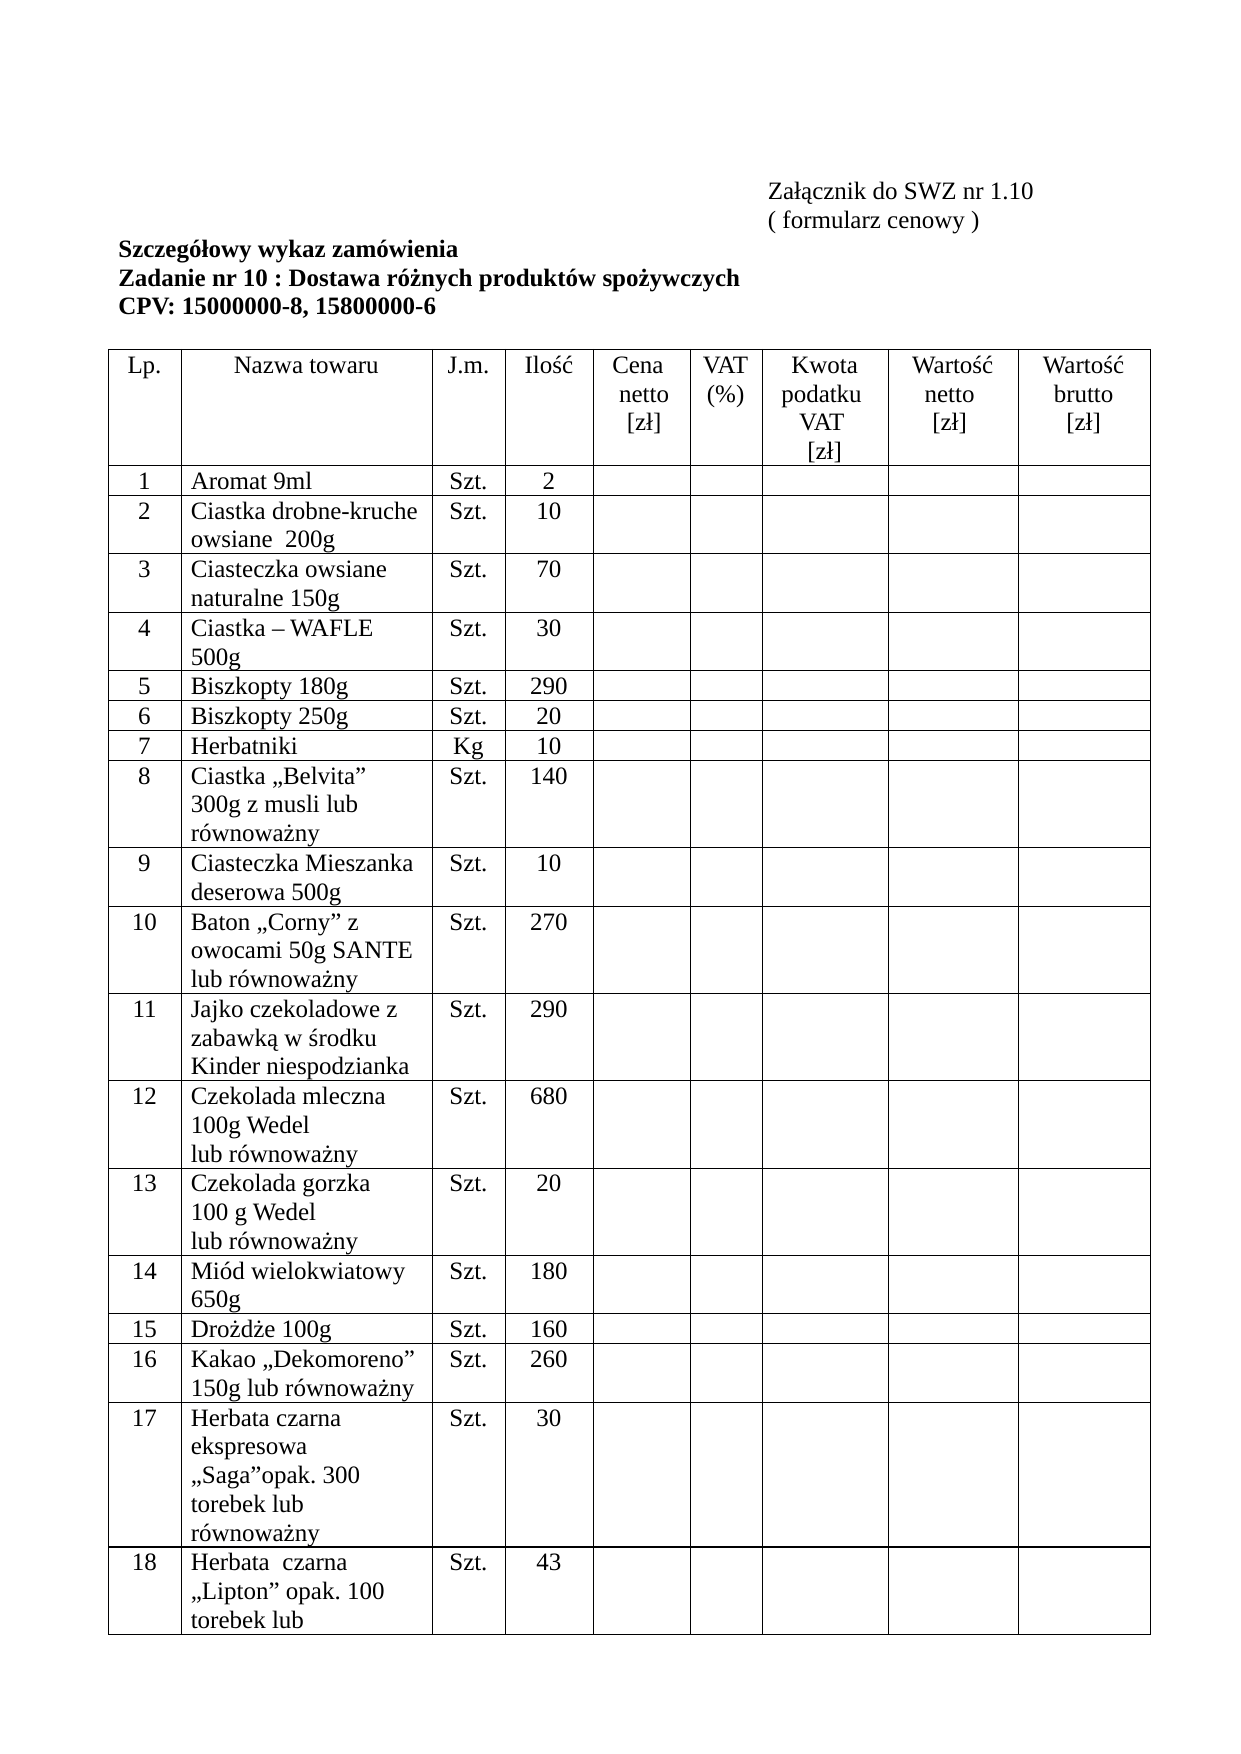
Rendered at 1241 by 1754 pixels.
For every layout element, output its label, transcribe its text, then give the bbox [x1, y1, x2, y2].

table_cell [889, 761, 1018, 847]
table_cell [594, 731, 690, 760]
table_cell [594, 1081, 690, 1167]
table_cell Herbatniki [182, 731, 432, 760]
table_cell 13 [109, 1169, 181, 1255]
table_cell 30 [506, 1403, 593, 1546]
table_cell [763, 848, 888, 906]
table_cell [889, 1081, 1018, 1167]
table_cell [1019, 907, 1150, 993]
table_cell [691, 1256, 762, 1313]
text ( formularz cenowy ) [118, 205, 1122, 234]
table_cell [763, 1314, 888, 1343]
table_cell 290 [506, 994, 593, 1080]
table_cell 4 [109, 613, 181, 670]
table_cell Kakao „Dekomoreno” 150g lub równoważny [182, 1344, 432, 1402]
table_cell [1019, 1344, 1150, 1402]
table_header Ilość [506, 350, 593, 465]
table_cell 6 [109, 701, 181, 730]
table_cell [889, 1403, 1018, 1546]
table_cell 15 [109, 1314, 181, 1343]
table_cell [691, 466, 762, 495]
table_cell 3 [109, 554, 181, 612]
table_cell [1019, 1256, 1150, 1313]
table_cell Szt. [433, 1081, 505, 1167]
table_cell Miód wielokwiatowy 650g [182, 1256, 432, 1313]
table_cell [889, 554, 1018, 612]
table_cell [763, 496, 888, 553]
table_cell [594, 1256, 690, 1313]
table_cell Szt. [433, 1256, 505, 1313]
table_cell [889, 994, 1018, 1080]
text Załącznik do SWZ nr 1.10 [118, 176, 1122, 205]
table_cell 7 [109, 731, 181, 760]
table_cell 290 [506, 671, 593, 700]
table_header Wartość netto [zł] [889, 350, 1018, 465]
table_cell Herbata czarna ekspresowa „Saga”opak. 300 torebek lub równoważny [182, 1403, 432, 1546]
table_cell [691, 1314, 762, 1343]
table_cell [1019, 554, 1150, 612]
text Szczegółowy wykaz zamówienia [118, 234, 1122, 263]
table_cell 2 [506, 466, 593, 495]
table_cell [1019, 1548, 1150, 1634]
table_cell [763, 1548, 888, 1634]
table_cell 1 [109, 466, 181, 495]
table_cell [1019, 1169, 1150, 1255]
table_cell [889, 701, 1018, 730]
table_cell Szt. [433, 1548, 505, 1634]
table_cell [763, 466, 888, 495]
table_cell 70 [506, 554, 593, 612]
text CPV: 15000000-8, 15800000-6 [118, 291, 1122, 320]
table_cell [763, 554, 888, 612]
table_cell 10 [109, 907, 181, 993]
table_cell Szt. [433, 994, 505, 1080]
text Zadanie nr 10 : Dostawa różnych produktów spożywczych [118, 263, 1122, 291]
table_cell [691, 1344, 762, 1402]
table_cell 260 [506, 1344, 593, 1402]
table_cell 17 [109, 1403, 181, 1546]
table_cell [889, 466, 1018, 495]
table_cell Szt. [433, 1403, 505, 1546]
table_cell [594, 1344, 690, 1402]
table_cell [594, 613, 690, 670]
table_cell 20 [506, 701, 593, 730]
table_cell [1019, 1314, 1150, 1343]
table_cell Szt. [433, 1314, 505, 1343]
table_cell [691, 761, 762, 847]
table_cell [691, 671, 762, 700]
table_cell [1019, 1403, 1150, 1546]
table_cell [763, 1403, 888, 1546]
table_cell [889, 1169, 1018, 1255]
table_header Cena netto [zł] [594, 350, 690, 465]
table_cell [691, 1081, 762, 1167]
table_cell [594, 1548, 690, 1634]
table_cell 10 [506, 496, 593, 553]
table_cell Szt. [433, 554, 505, 612]
table_cell Drożdże 100g [182, 1314, 432, 1343]
table_header J.m. [433, 350, 505, 465]
table_cell 43 [506, 1548, 593, 1634]
table_cell [763, 994, 888, 1080]
table_cell [691, 1169, 762, 1255]
table_cell Szt. [433, 466, 505, 495]
table_cell Ciastka „Belvita” 300g z musli lub równoważny [182, 761, 432, 847]
table_cell [1019, 613, 1150, 670]
table_header Lp. [109, 350, 181, 465]
table_cell [691, 1403, 762, 1546]
table_cell [1019, 848, 1150, 906]
table_cell 18 [109, 1548, 181, 1634]
table_cell Aromat 9ml [182, 466, 432, 495]
table_cell [594, 701, 690, 730]
table_cell Biszkopty 180g [182, 671, 432, 700]
table_cell [889, 496, 1018, 553]
table_cell Szt. [433, 1344, 505, 1402]
table_cell 140 [506, 761, 593, 847]
table_cell 8 [109, 761, 181, 847]
table_cell 160 [506, 1314, 593, 1343]
table_cell Szt. [433, 907, 505, 993]
table_cell [691, 554, 762, 612]
table_header Wartość brutto [zł] [1019, 350, 1150, 465]
table_cell [691, 731, 762, 760]
table_cell [1019, 731, 1150, 760]
table_cell [889, 1344, 1018, 1402]
table_cell 12 [109, 1081, 181, 1167]
table_cell [889, 671, 1018, 700]
table_cell Kg [433, 731, 505, 760]
table_cell [691, 613, 762, 670]
table_cell [763, 701, 888, 730]
table_cell 10 [506, 731, 593, 760]
table_cell 180 [506, 1256, 593, 1313]
table_cell [1019, 761, 1150, 847]
table_cell [889, 848, 1018, 906]
table_cell [763, 1081, 888, 1167]
table_cell Szt. [433, 701, 505, 730]
table_cell Baton „Corny” z owocami 50g SANTE lub równoważny [182, 907, 432, 993]
table_cell Szt. [433, 671, 505, 700]
table_cell 270 [506, 907, 593, 993]
table_cell [1019, 701, 1150, 730]
table_cell 11 [109, 994, 181, 1080]
table_cell [889, 1548, 1018, 1634]
table_cell [1019, 671, 1150, 700]
table_cell 14 [109, 1256, 181, 1313]
table_cell 9 [109, 848, 181, 906]
table_cell 20 [506, 1169, 593, 1255]
table_cell [763, 1344, 888, 1402]
table_cell [691, 1548, 762, 1634]
table_cell 10 [506, 848, 593, 906]
table_cell Ciastka – WAFLE 500g [182, 613, 432, 670]
table_cell Biszkopty 250g [182, 701, 432, 730]
table_cell Ciastka drobne-kruche owsiane 200g [182, 496, 432, 553]
table_cell [763, 761, 888, 847]
table_cell Szt. [433, 496, 505, 553]
table_cell [1019, 994, 1150, 1080]
table_cell [763, 907, 888, 993]
table_cell [691, 701, 762, 730]
table_cell [594, 994, 690, 1080]
table_cell [594, 1403, 690, 1546]
table_cell [889, 731, 1018, 760]
table_header Nazwa towaru [182, 350, 432, 465]
table_cell 16 [109, 1344, 181, 1402]
table_cell Herbata czarna „Lipton” opak. 100 torebek lub [182, 1548, 432, 1634]
table_cell Czekolada mleczna 100g Wedel lub równoważny [182, 1081, 432, 1167]
table_cell [1019, 1081, 1150, 1167]
table_cell 2 [109, 496, 181, 553]
table_cell [889, 907, 1018, 993]
table_cell [594, 1169, 690, 1255]
table_cell Jajko czekoladowe z zabawką w środku Kinder niespodzianka [182, 994, 432, 1080]
table_cell Szt. [433, 1169, 505, 1255]
table_cell [691, 907, 762, 993]
table_cell [594, 671, 690, 700]
table_cell Ciasteczka Mieszanka deserowa 500g [182, 848, 432, 906]
table_cell 680 [506, 1081, 593, 1167]
table_cell [889, 613, 1018, 670]
table_cell [1019, 466, 1150, 495]
table_cell [691, 994, 762, 1080]
table_cell [594, 761, 690, 847]
table_cell [889, 1314, 1018, 1343]
table_cell [763, 613, 888, 670]
table_cell Ciasteczka owsiane naturalne 150g [182, 554, 432, 612]
table_cell [1019, 496, 1150, 553]
table_cell [594, 848, 690, 906]
table_cell [691, 848, 762, 906]
table_cell [763, 731, 888, 760]
table_cell [594, 466, 690, 495]
table_cell Szt. [433, 613, 505, 670]
table_cell [594, 907, 690, 993]
table_cell [594, 554, 690, 612]
table_cell [594, 496, 690, 553]
table_cell Czekolada gorzka 100 g Wedel lub równoważny [182, 1169, 432, 1255]
table_cell [763, 671, 888, 700]
table_cell [691, 496, 762, 553]
table_cell [763, 1169, 888, 1255]
table_cell [594, 1314, 690, 1343]
table_cell Szt. [433, 848, 505, 906]
table_cell Szt. [433, 761, 505, 847]
table_cell 30 [506, 613, 593, 670]
table_header VAT (%) [691, 350, 762, 465]
table_cell 5 [109, 671, 181, 700]
table_header Kwota podatku VAT [zł] [763, 350, 888, 465]
table_cell [763, 1256, 888, 1313]
table_cell [889, 1256, 1018, 1313]
